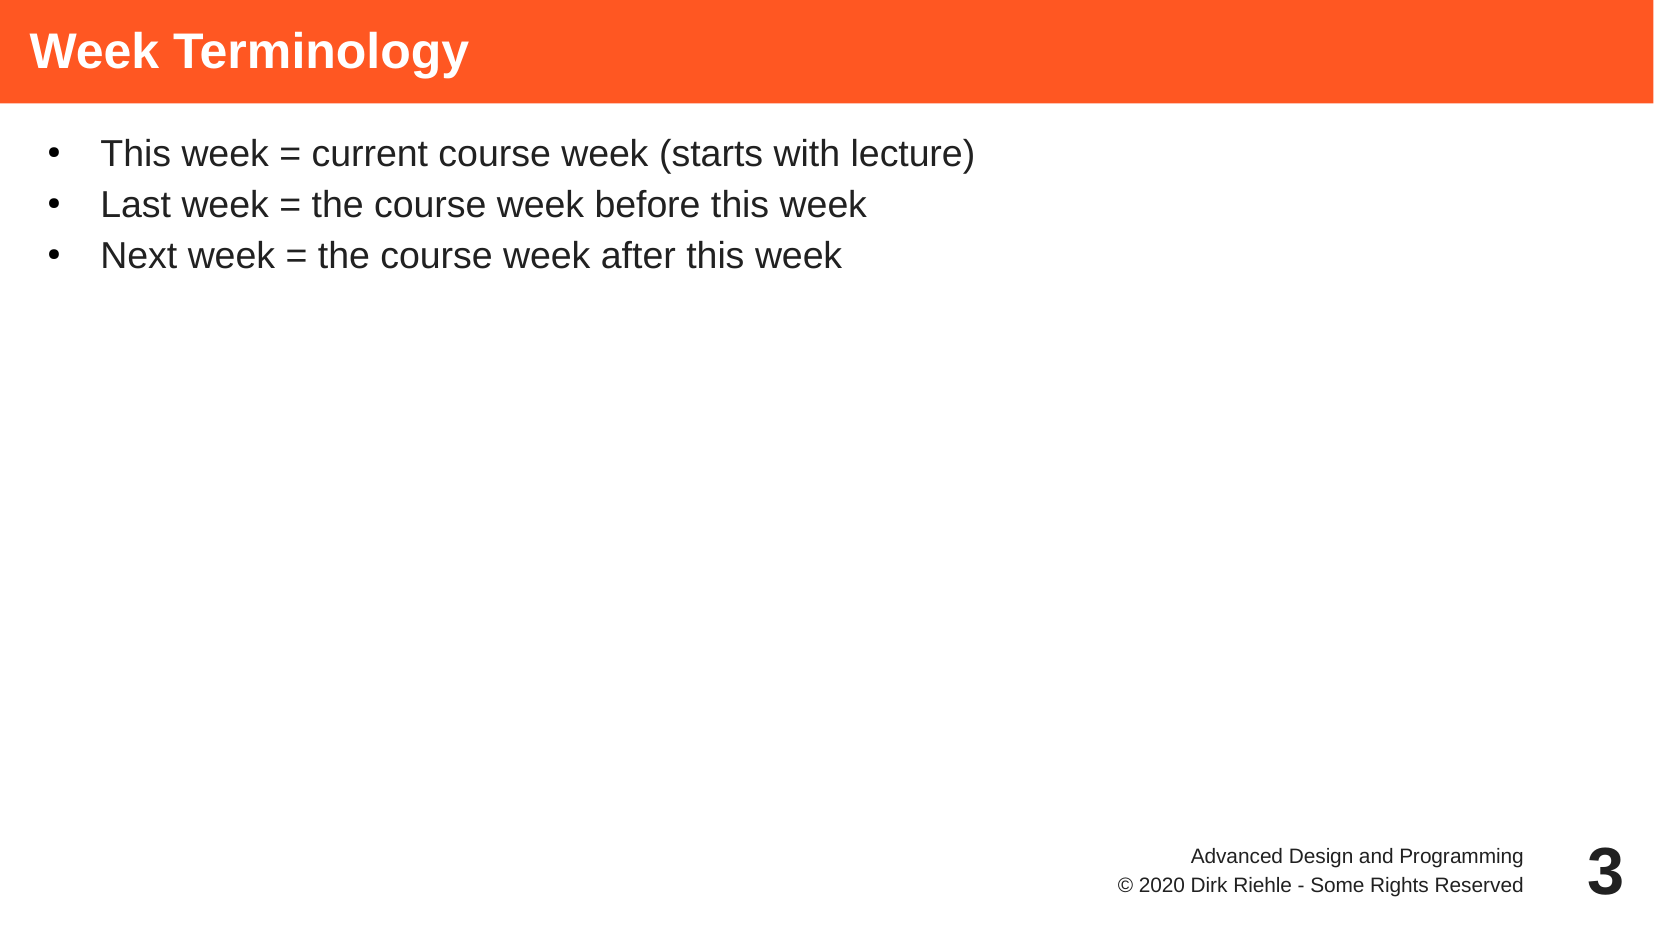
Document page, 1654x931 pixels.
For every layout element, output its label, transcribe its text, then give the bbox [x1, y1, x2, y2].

title Week Terminology [0, 0, 1654, 104]
list This week = current course week (starts with lecture) Last week = the course week before this week Next week = the course week after this week [29, 132, 1625, 813]
